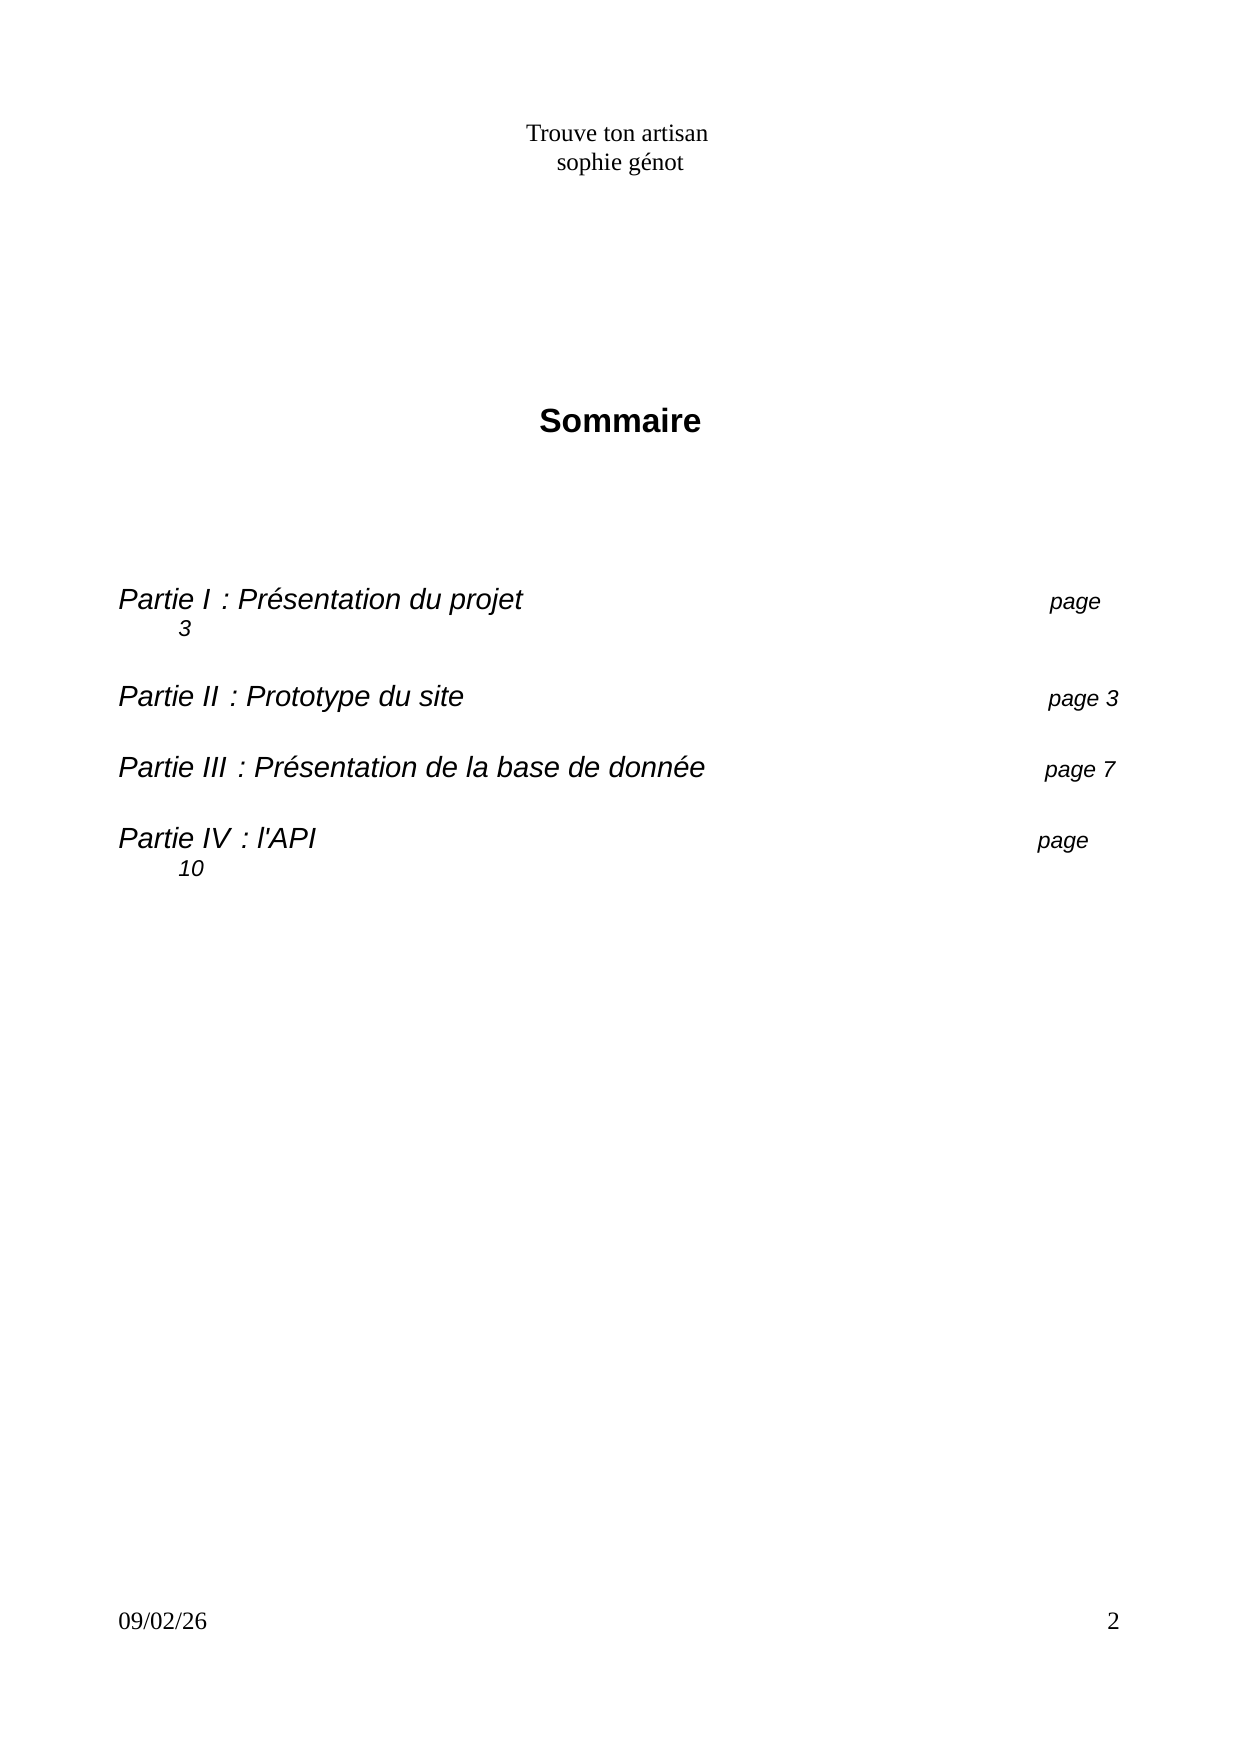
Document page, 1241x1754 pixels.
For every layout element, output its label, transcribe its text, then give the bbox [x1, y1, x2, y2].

subtitle Partie I : Présentation du projet page 3 [118, 582, 1122, 642]
subtitle Partie III : Présentation de la base de donnée page 7 [118, 750, 1122, 784]
subtitle Partie II : Prototype du site page 3 [118, 679, 1122, 713]
subtitle Sommaire [118, 400, 1122, 439]
subtitle Partie IV : l'API page 10 [118, 821, 1122, 881]
